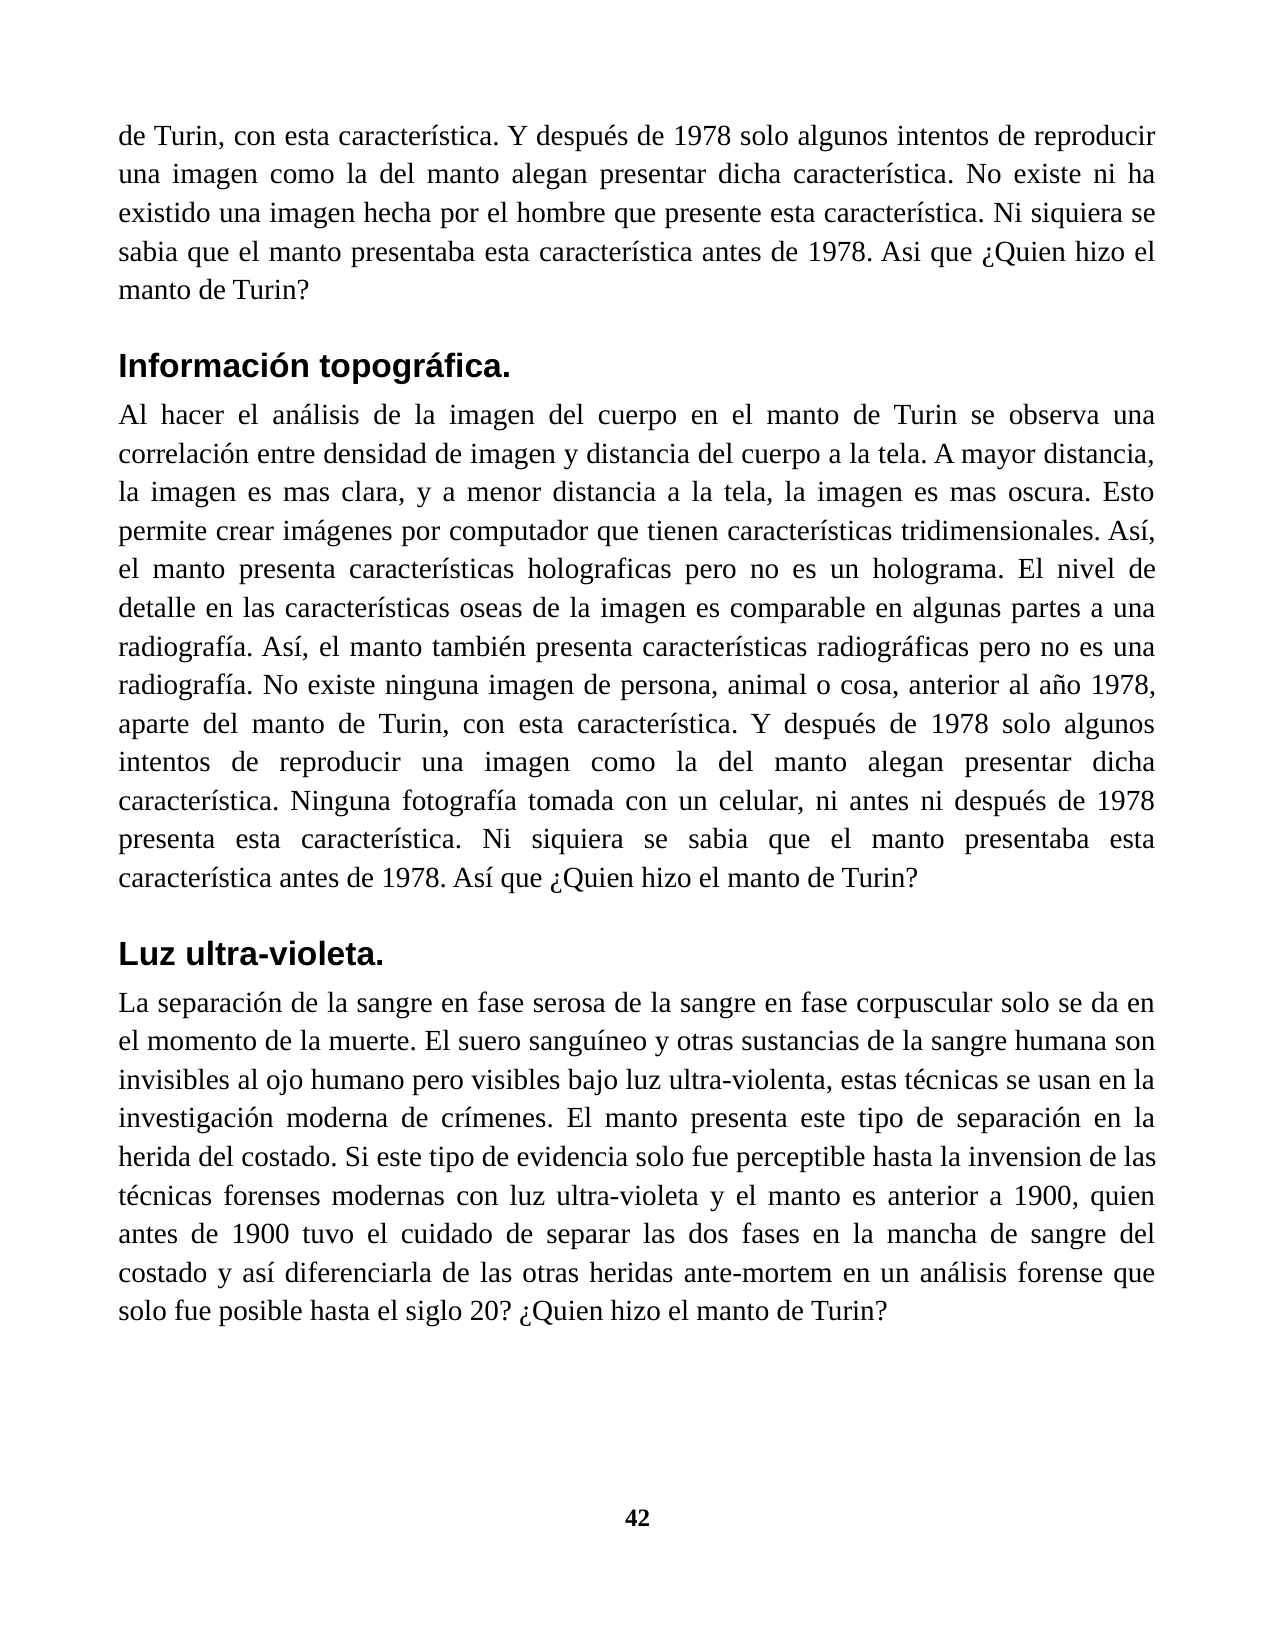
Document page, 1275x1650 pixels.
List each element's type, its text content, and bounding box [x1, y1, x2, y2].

text de Turin, con esta característica. Y después de 1978 solo algunos intentos de reproducir una imagen como la del manto alegan presentar dicha característica. No existe ni ha existido una imagen hecha por el hombre que presente esta característica. Ni siquiera se sabia que el manto presentaba esta característica antes de 1978. Asi que ¿Quien hizo el manto de Turin? [118, 118, 1157, 306]
subtitle Información topográfica. [118, 346, 1157, 385]
text La separación de la sangre en fase serosa de la sangre en fase corpuscular solo se da en el momento de la muerte. El suero sanguíneo y otras sustancias de la sangre humana son invisibles al ojo humano pero visibles bajo luz ultra-violenta, estas técnicas se usan en la investigación moderna de crímenes. El manto presenta este tipo de separación en la herida del costado. Si este tipo de evidencia solo fue perceptible hasta la invension de las técnicas forenses modernas con luz ultra-violeta y el manto es anterior a 1900, quien antes de 1900 tuvo el cuidado de separar las dos fases en la mancha de sangre del costado y así diferenciarla de las otras heridas ante-mortem en un análisis forense que solo fue posible hasta el siglo 20? ¿Quien hizo el manto de Turin? [118, 985, 1157, 1327]
subtitle Luz ultra-violeta. [118, 934, 1157, 972]
text Al hacer el análisis de la imagen del cuerpo en el manto de Turin se observa una correlación entre densidad de imagen y distancia del cuerpo a la tela. A mayor distancia, la imagen es mas clara, y a menor distancia a la tela, la imagen es mas oscura. Esto permite crear imágenes por computador que tienen características tridimensionales. Así, el manto presenta características holograficas pero no es un holograma. El nivel de detalle en las características oseas de la imagen es comparable en algunas partes a una radiografía. Así, el manto también presenta características radiográficas pero no es una radiografía. No existe ninguna imagen de persona, animal o cosa, anterior al año 1978, aparte del manto de Turin, con esta característica. Y después de 1978 solo algunos intentos de reproducir una imagen como la del manto alegan presentar dicha característica. Ninguna fotografía tomada con un celular, ni antes ni después de 1978 presenta esta característica. Ni siquiera se sabia que el manto presentaba esta característica antes de 1978. Así que ¿Quien hizo el manto de Turin? [118, 397, 1157, 893]
